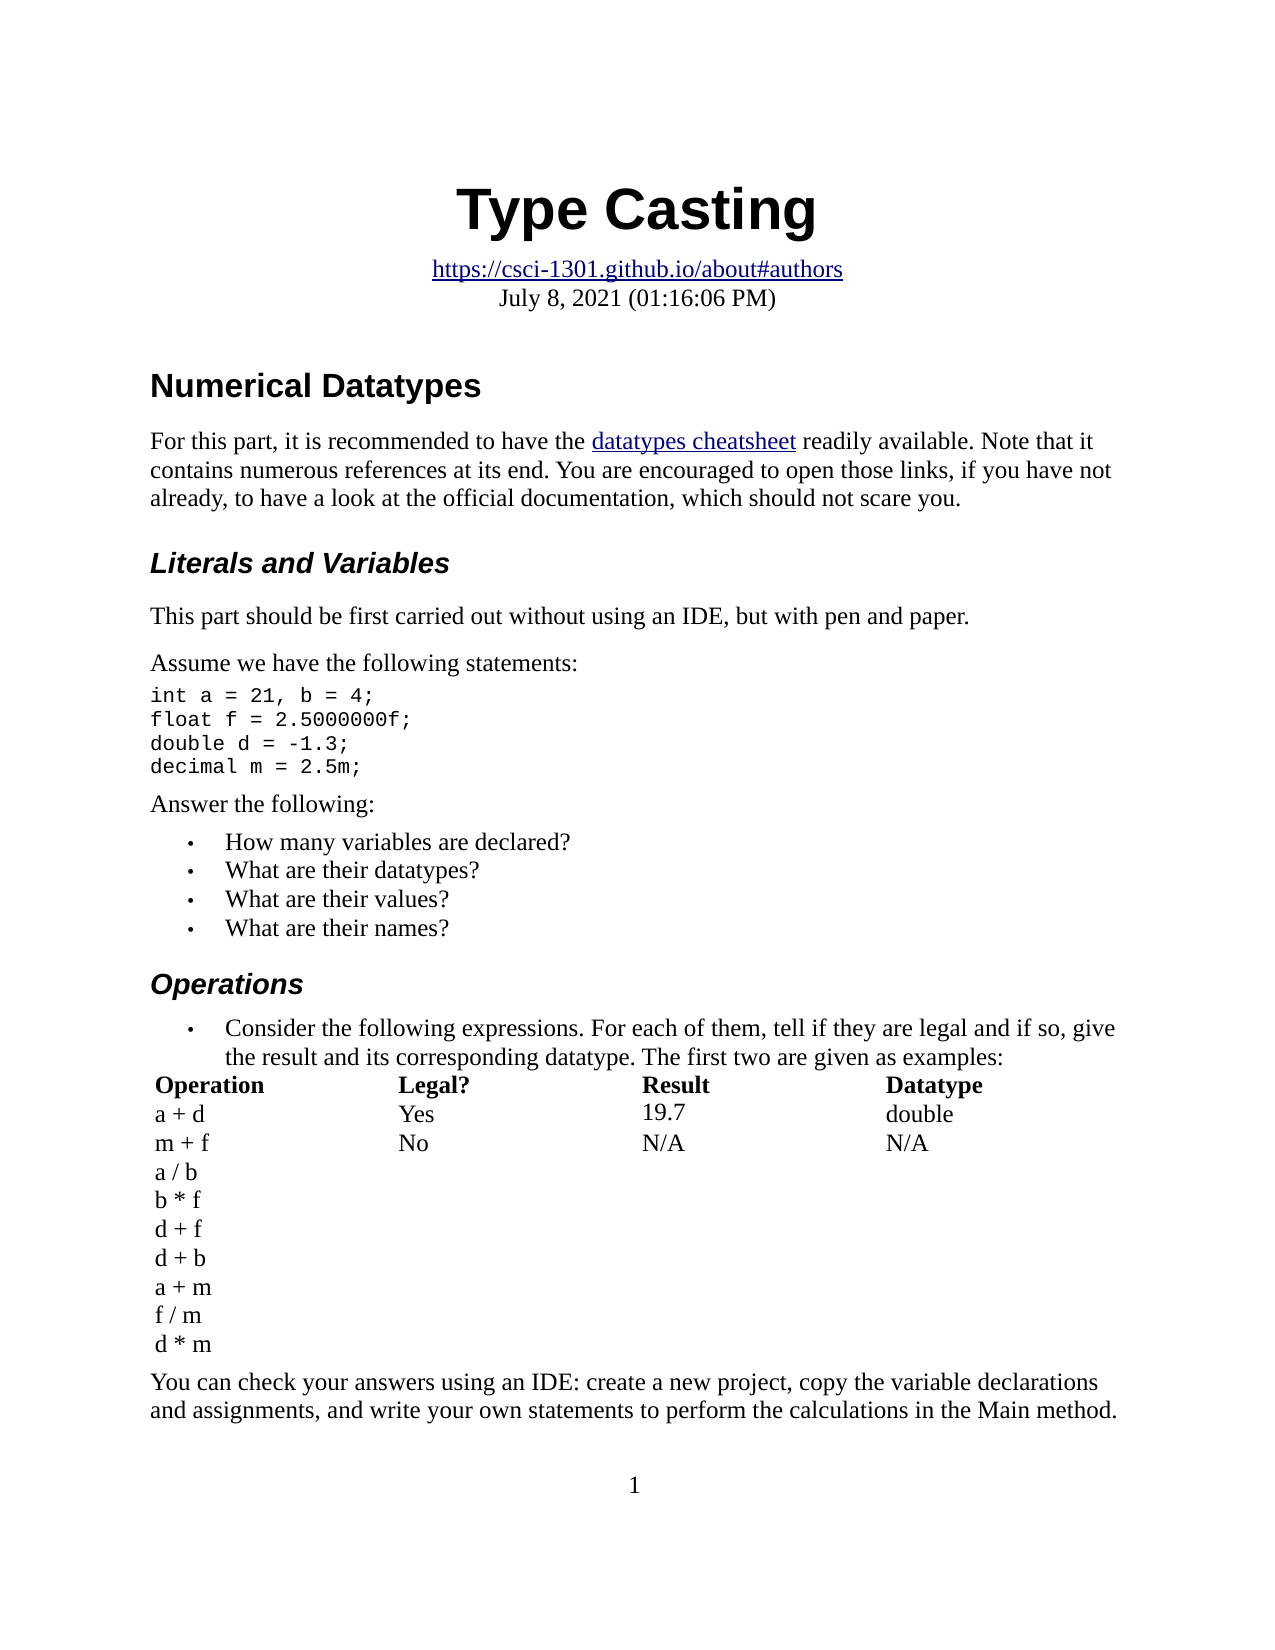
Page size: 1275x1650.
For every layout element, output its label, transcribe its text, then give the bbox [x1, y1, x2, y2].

table_cell Yes [394, 1099, 637, 1128]
text int a = 21, b = 4; [150, 686, 1125, 709]
table_cell [394, 1157, 637, 1185]
text You can check your answers using an IDE: create a new project, copy the variable declarations and assignments, and write your own statements to perform the calculations in the Main method. [150, 1367, 1125, 1424]
table_cell [638, 1300, 881, 1329]
table_cell [394, 1214, 637, 1243]
table_cell [881, 1243, 1125, 1272]
table_cell f / m [150, 1300, 394, 1329]
table_cell [881, 1272, 1125, 1300]
table_cell [638, 1214, 881, 1243]
text decimal m = 2.5m; [150, 756, 1125, 780]
table_cell [638, 1185, 881, 1214]
list What are their names? [187, 913, 1125, 942]
subtitle Numerical Datatypes [150, 366, 1125, 404]
table_cell b * f [150, 1185, 394, 1214]
table_cell N/A [638, 1128, 881, 1157]
table_header Datatype [881, 1070, 1125, 1099]
table_cell [881, 1157, 1125, 1185]
subtitle Literals and Variables [150, 546, 1125, 580]
text Assume we have the following statements: [150, 648, 1125, 677]
table_cell [881, 1300, 1125, 1329]
subtitle Operations [150, 967, 1125, 1000]
text https://csci-1301.github.io/about#authors [150, 254, 1125, 283]
table_cell [394, 1243, 637, 1272]
text July 8, 2021 (01:16:06 PM) [150, 283, 1125, 312]
table_header Legal? [394, 1070, 637, 1099]
title Type Casting [150, 175, 1125, 242]
list Consider the following expressions. For each of them, tell if they are legal and if so, give the result and its corresponding datatype. The first two are given as examples: [187, 1013, 1125, 1070]
text For this part, it is recommended to have the datatypes cheatsheet readily available. Note that it contains numerous references at its end. You are encouraged to open those links, if you have not already, to have a look at the official documentation, which should not scare you. [150, 426, 1125, 512]
table_cell [638, 1272, 881, 1300]
text double d = -1.3; [150, 733, 1125, 756]
table_cell [394, 1300, 637, 1329]
table_cell m + f [150, 1128, 394, 1157]
table_cell [394, 1329, 637, 1358]
table_cell a + d [150, 1099, 394, 1128]
text float f = 2.5000000f; [150, 709, 1125, 733]
text Answer the following: [150, 789, 1125, 818]
table_cell d + f [150, 1214, 394, 1243]
table_header Result [638, 1070, 881, 1099]
table_cell [394, 1272, 637, 1300]
table_cell [881, 1185, 1125, 1214]
text This part should be first carried out without using an IDE, but with pen and paper. [150, 601, 1125, 630]
table_cell N/A [881, 1128, 1125, 1157]
table_cell d + b [150, 1243, 394, 1272]
table_header Operation [150, 1070, 394, 1099]
table_cell [881, 1214, 1125, 1243]
table_cell a + m [150, 1272, 394, 1300]
table_cell [638, 1243, 881, 1272]
table_cell a / b [150, 1157, 394, 1185]
table_cell [638, 1099, 881, 1128]
list How many variables are declared? [187, 827, 1125, 856]
table_cell double [881, 1099, 1125, 1128]
list What are their values? [187, 884, 1125, 913]
table_cell d * m [150, 1329, 394, 1358]
table_cell No [394, 1128, 637, 1157]
list What are their datatypes? [187, 856, 1125, 884]
table_cell [394, 1185, 637, 1214]
table_cell [638, 1157, 881, 1185]
table_cell [638, 1329, 881, 1358]
table_cell [881, 1329, 1125, 1358]
